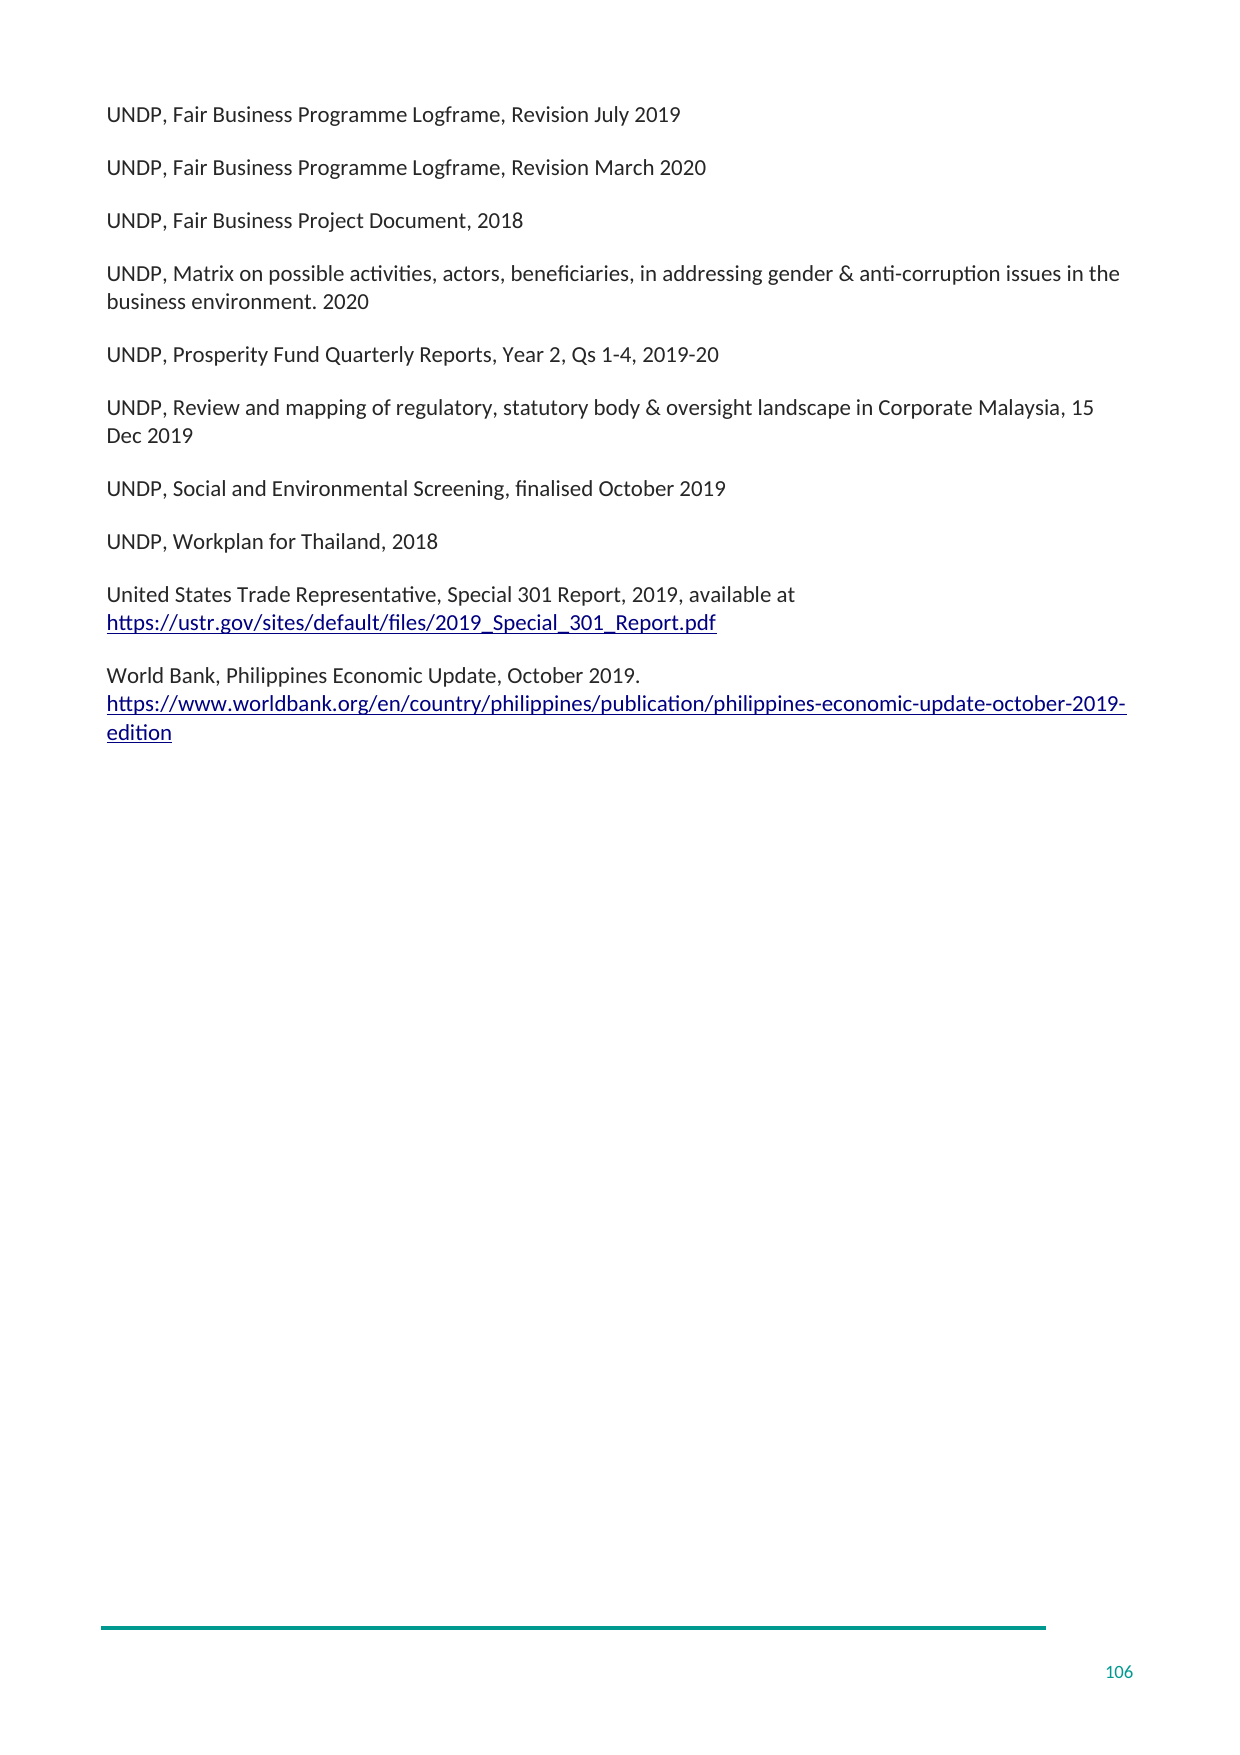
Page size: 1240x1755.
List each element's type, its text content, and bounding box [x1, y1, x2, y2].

text UNDP, Social and Environmental Screening, finalised October 2019 [106, 474, 1133, 502]
text UNDP, Fair Business Programme Logframe, Revision July 2019 [106, 100, 1133, 128]
text UNDP, Fair Business Programme Logframe, Revision March 2020 [106, 153, 1133, 181]
text UNDP, Workplan for Thailand, 2018 [106, 527, 1133, 556]
text World Bank, Philippines Economic Update, October 2019. https://www.worldbank.org/en/country/philippines/publication/philippines-economic-update-october-2019-edition [106, 662, 1133, 746]
text UNDP, Prosperity Fund Quarterly Reports, Year 2, Qs 1-4, 2019-20 [106, 340, 1133, 368]
text UNDP, Fair Business Project Document, 2018 [106, 206, 1133, 234]
text UNDP, Review and mapping of regulatory, statutory body & oversight landscape in Corporate Malaysia, 15 Dec 2019 [106, 393, 1133, 449]
text United States Trade Representative, Special 301 Report, 2019, available at https://ustr.gov/sites/default/files/2019_Special_301_Report.pdf [106, 581, 1133, 637]
text UNDP, Matrix on possible activities, actors, beneficiaries, in addressing gender & anti-corruption issues in the business environment. 2020 [106, 259, 1133, 315]
